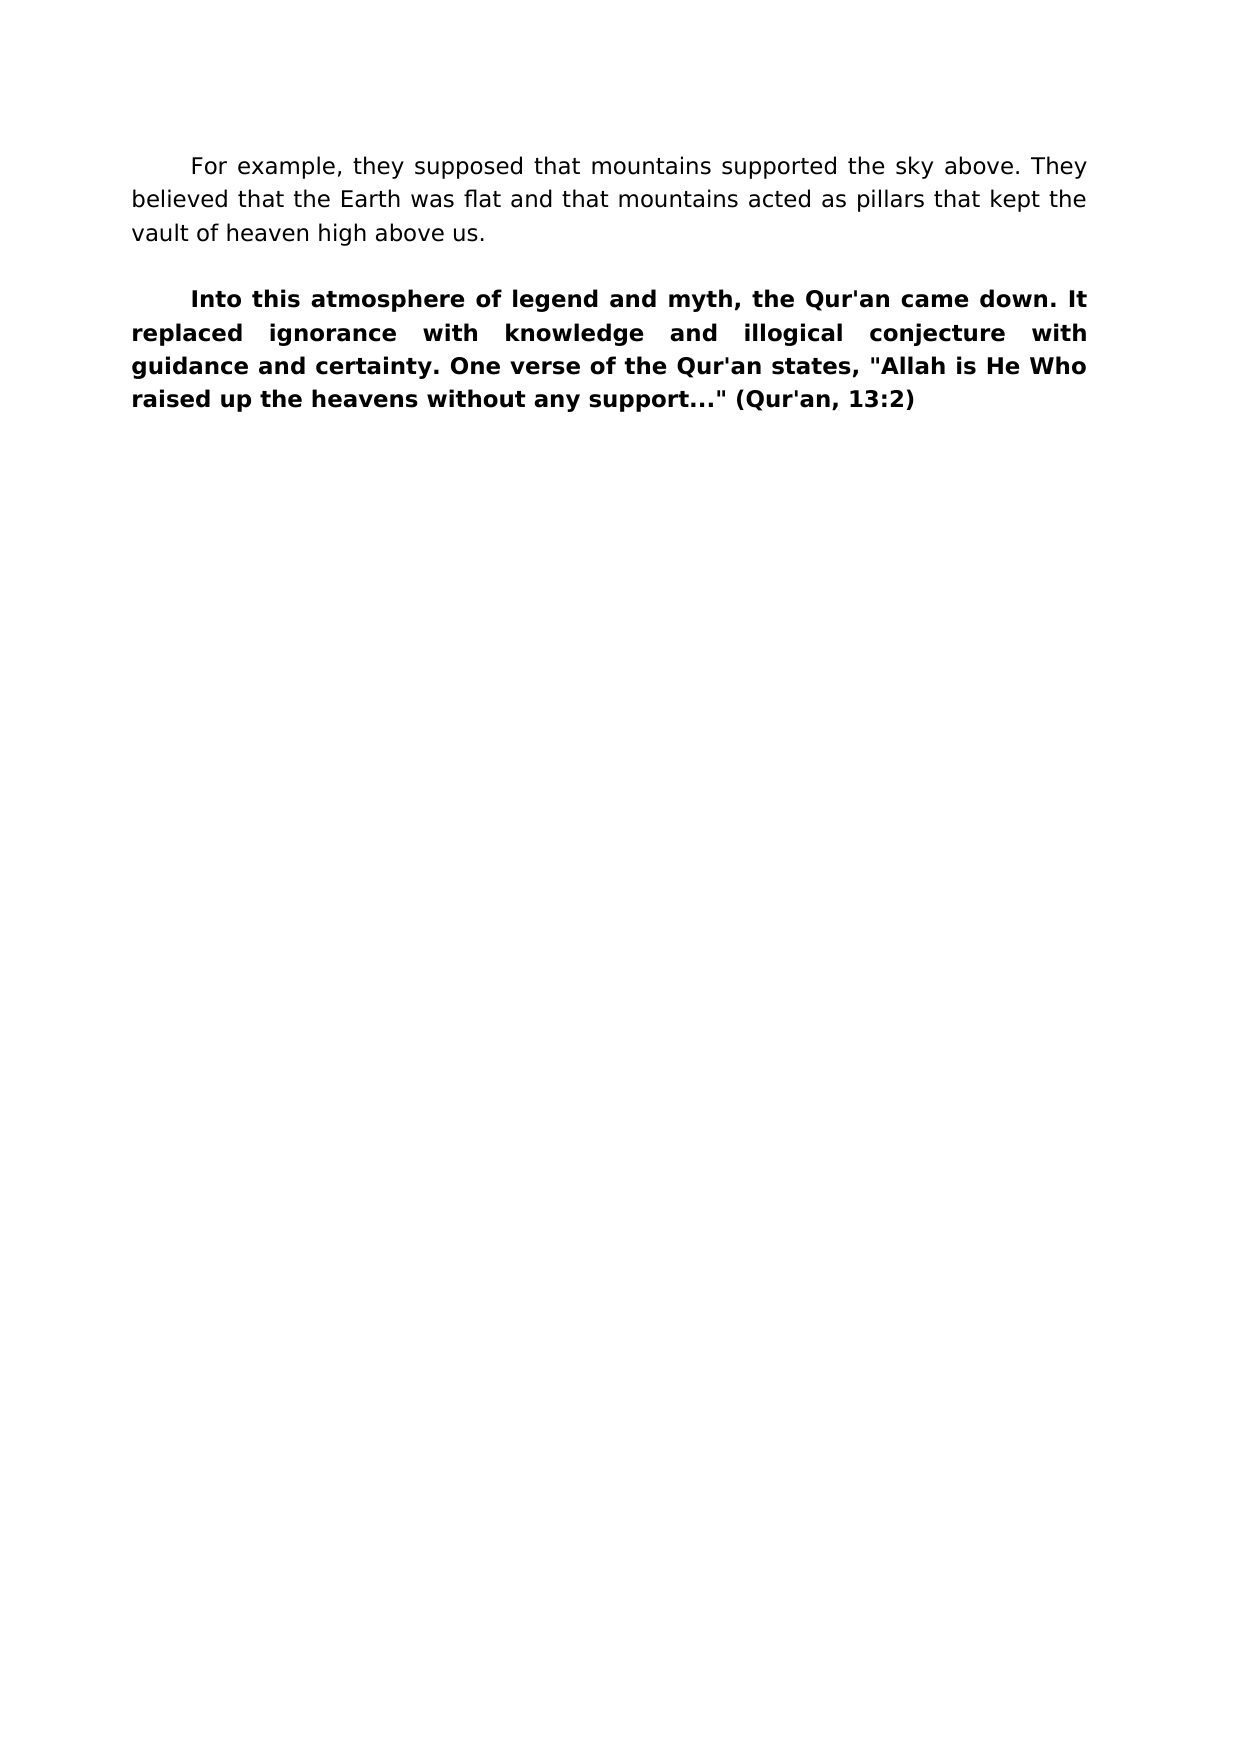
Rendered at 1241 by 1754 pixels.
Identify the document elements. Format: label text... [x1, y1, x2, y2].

text Into this atmosphere of legend and myth, the Qur'an came down. It replaced ignorance with knowledge and illogical conjecture with guidance and certainty. One verse of the Qur'an states, "Allah is He Who raised up the heavens without any support..." (Qur'an, 13:2) [131, 281, 1088, 414]
text For example, they supposed that mountains supported the sky above. They believed that the Earth was flat and that mountains acted as pillars that kept the vault of heaven high above us. [131, 148, 1088, 248]
